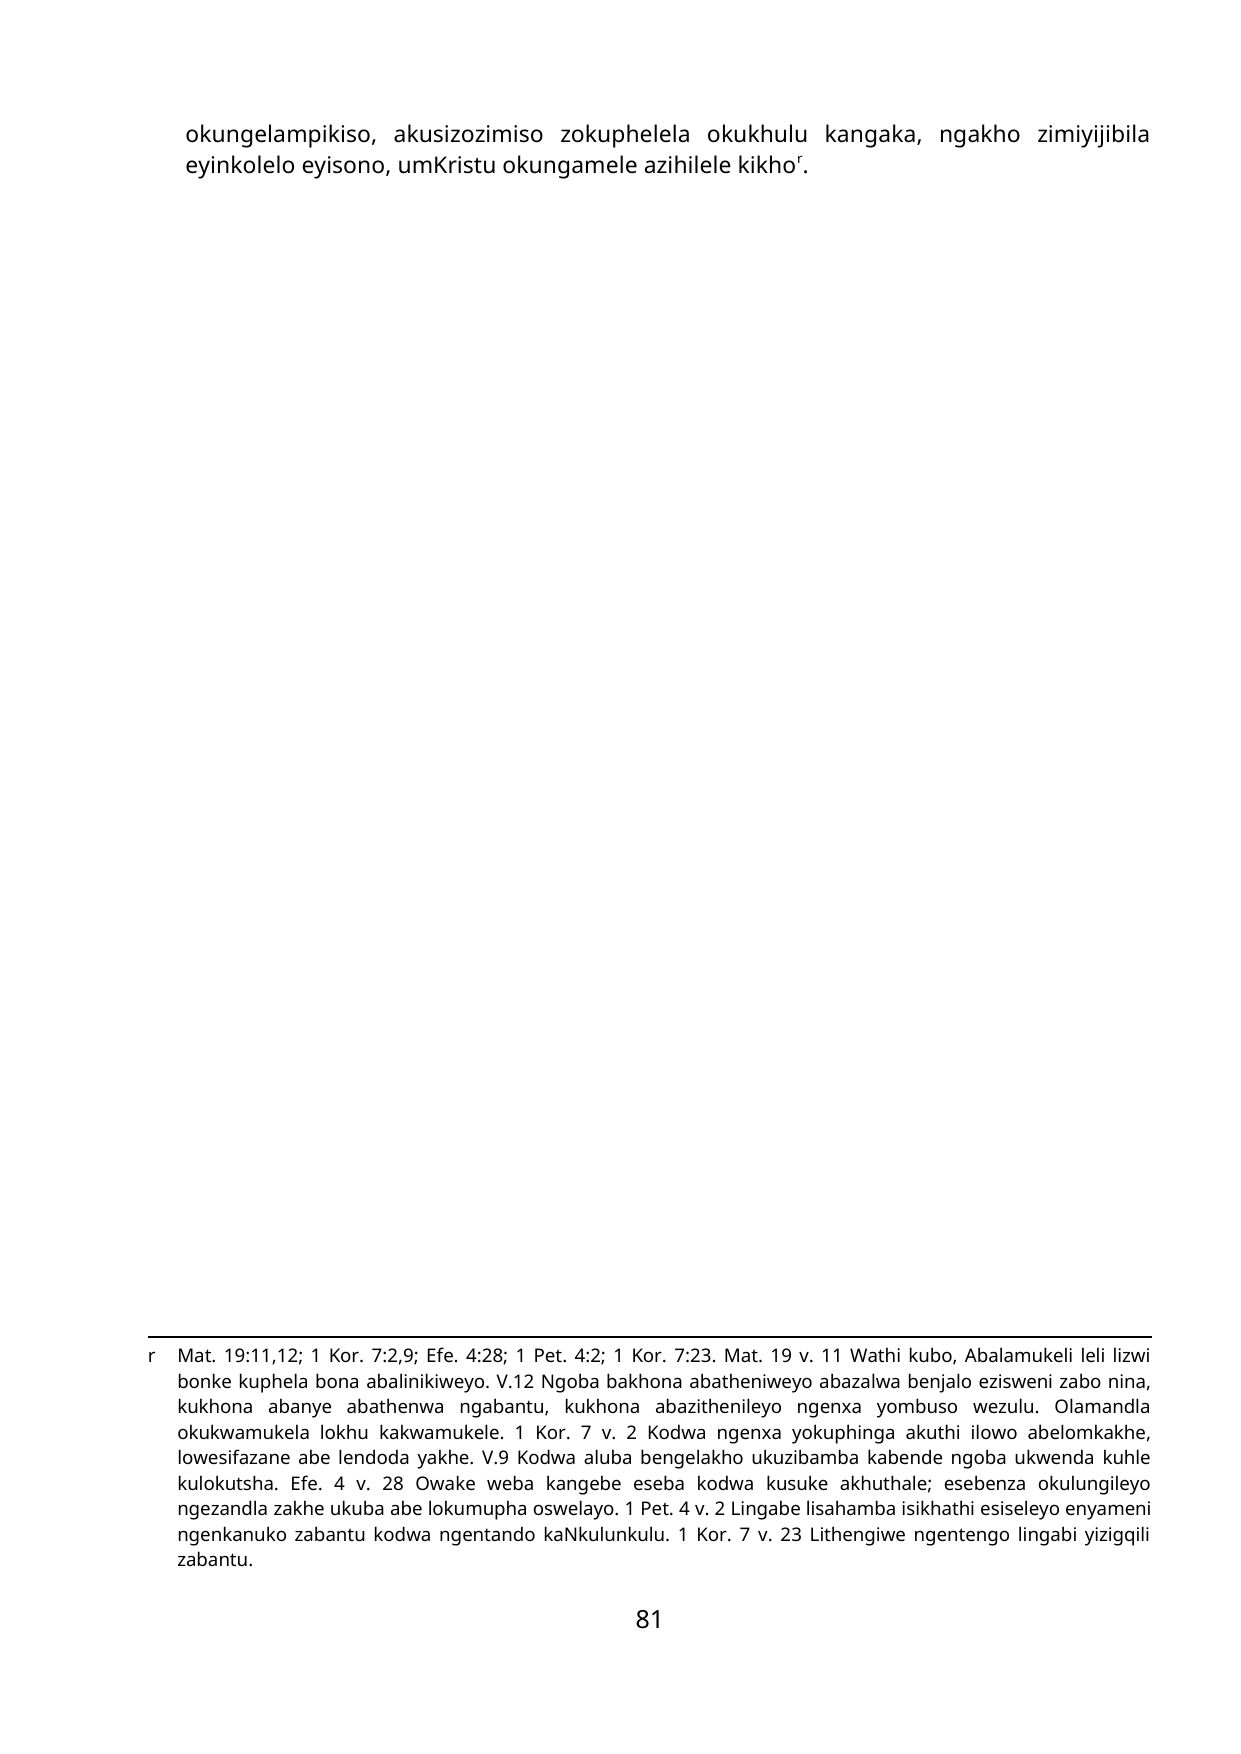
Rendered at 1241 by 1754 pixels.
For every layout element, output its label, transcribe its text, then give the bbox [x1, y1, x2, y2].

list Mat. 19:11,12; 1 Kor. 7:2,9; Efe. 4:28; 1 Pet. 4:2; 1 Kor. 7:23. Mat. 19 v. 11 Wathi kubo, Abalamukeli leli lizwi bonke kuphela bona abalinikiweyo. V.12 Ngoba bakhona abatheniweyo abazalwa benjalo ezisweni zabo nina, kukhona abanye abathenwa ngabantu, kukhona abazithenileyo ngenxa yombuso wezulu. Olamandla okukwamukela lokhu kakwamukele. 1 Kor. 7 v. 2 Kodwa ngenxa yokuphinga akuthi ilowo abelomkakhe, lowesifazane abe lendoda yakhe. V.9 Kodwa aluba bengelakho ukuzibamba kabende ngoba ukwenda kuhle kulokutsha. Efe. 4 v. 28 Owake weba kangebe eseba kodwa kusuke akhuthale; esebenza okulungileyo ngezandla zakhe ukuba abe lokumupha oswelayo. 1 Pet. 4 v. 2 Lingabe lisahamba isikhathi esiseleyo enyameni ngenkanuko zabantu kodwa ngentando kaNkulunkulu. 1 Kor. 7 v. 23 Lithengiwe ngentengo lingabi yizigqili zabantu. [148, 1343, 1152, 1572]
list okungelampikiso, akusizozimiso zokuphelela okukhulu kangaka, ngakho zimiyijibila eyinkolelo eyisono, umKristu okungamele azihilele kikho. [148, 118, 1152, 181]
